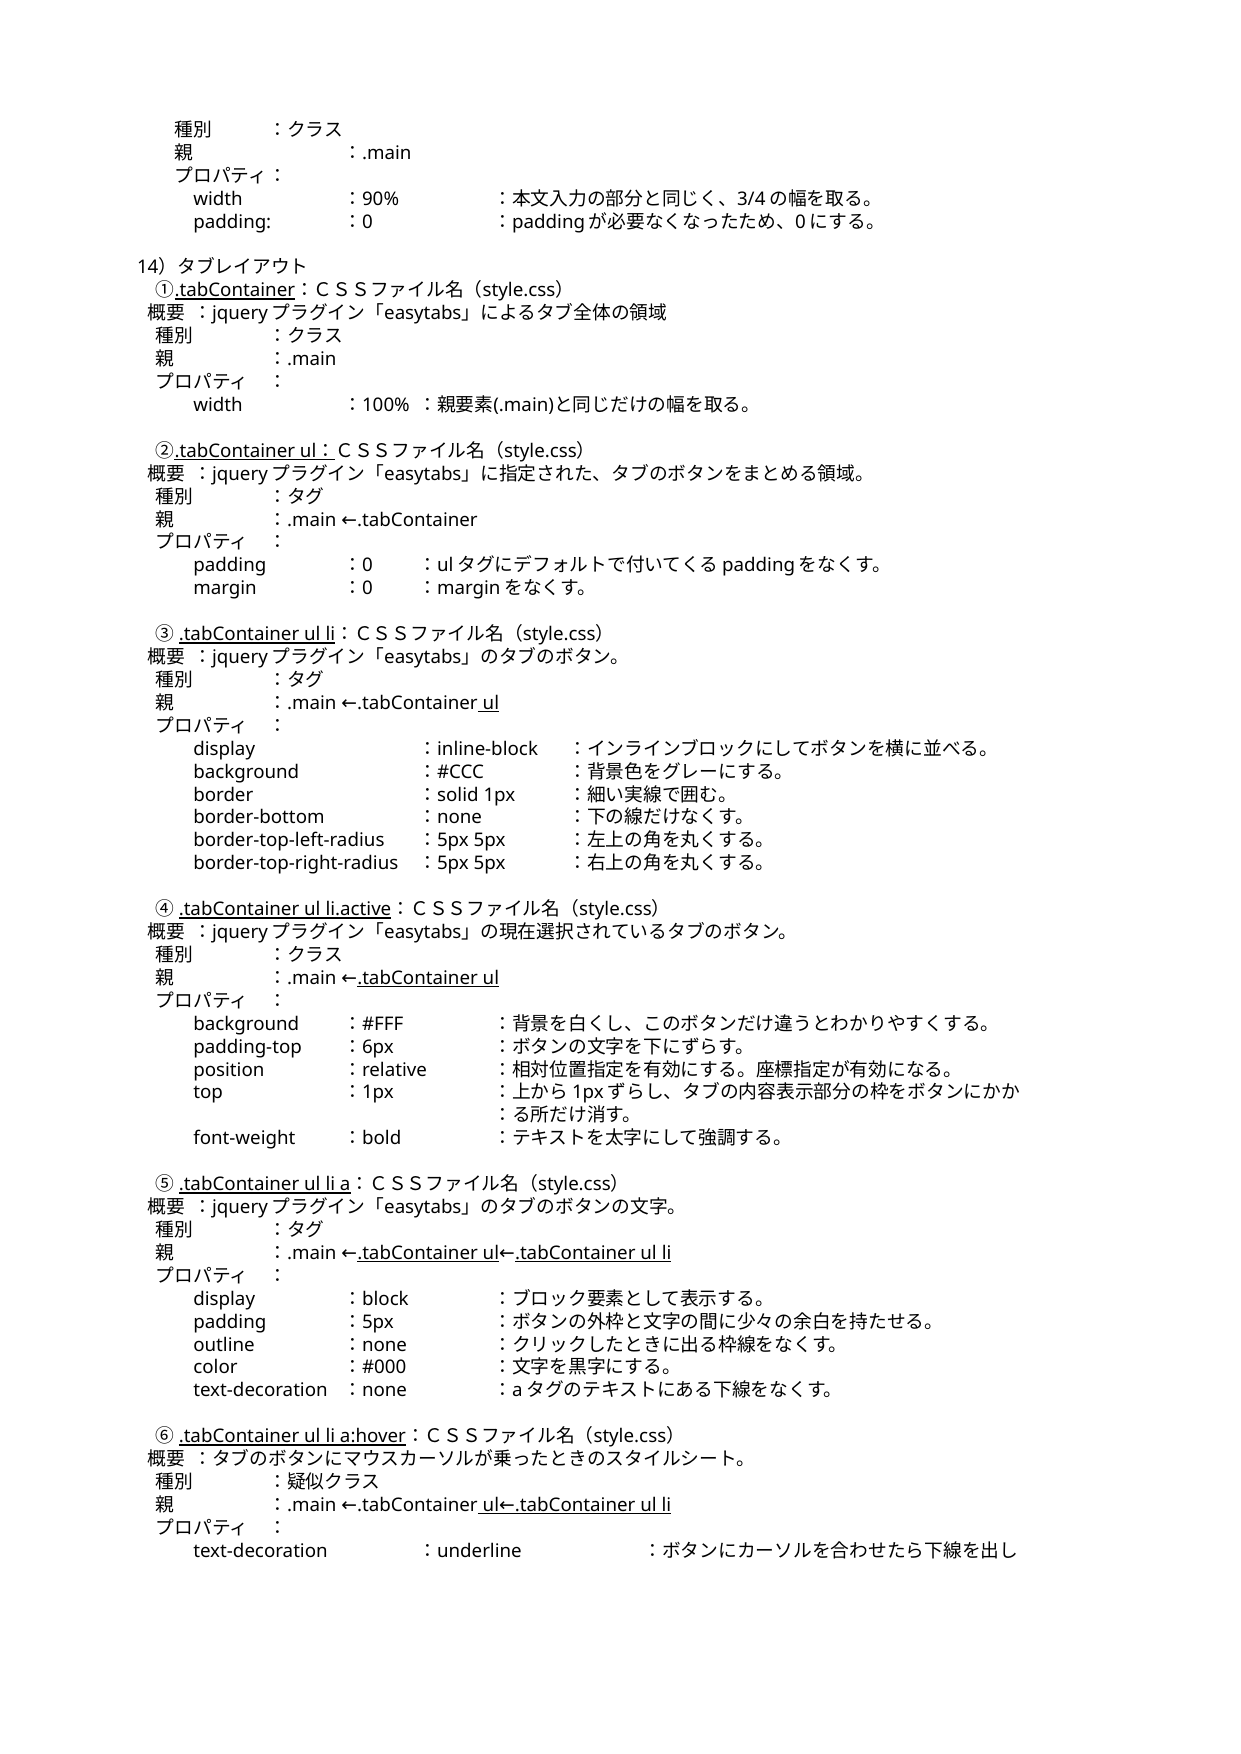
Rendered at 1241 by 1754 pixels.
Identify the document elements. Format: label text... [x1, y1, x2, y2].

text プロパティ ： [118, 164, 1122, 187]
text 親 ：.main ←.tabContainer ul [118, 966, 1122, 989]
text 概要 ：jqueryプラグイン「easytabs」のタブのボタン。 [118, 645, 1122, 668]
text プロパティ ： [118, 714, 1122, 737]
text プロパティ ： [118, 370, 1122, 393]
text プロパティ ： [118, 989, 1122, 1012]
text 種別 ：疑似クラス [118, 1470, 1122, 1493]
text ②.tabContainer ul：ＣＳＳファイル名（style.css） [118, 439, 1122, 462]
text padding ：5px ：ボタンの外枠と文字の間に少々の余白を持たせる。 [118, 1310, 1122, 1333]
text ⑤ .tabContainer ul li a：ＣＳＳファイル名（style.css） [118, 1172, 1122, 1195]
text padding-top ：6px ：ボタンの文字を下にずらす。 [118, 1035, 1122, 1058]
text display ：inline-block ：インラインブロックにしてボタンを横に並べる。 [118, 737, 1122, 760]
text border-bottom ：none ：下の線だけなくす。 [118, 806, 1122, 828]
text width ：100% ：親要素(.main)と同じだけの幅を取る。 [118, 393, 1122, 416]
text 親 ：.main [118, 141, 1122, 164]
text border-top-right-radius ：5px 5px ：右上の角を丸くする。 [118, 851, 1122, 874]
text 概要 ：jqueryプラグイン「easytabs」のタブのボタンの文字。 [118, 1195, 1122, 1218]
text top ：1px ：上から1pxずらし、タブの内容表示部分の枠をボタンにかか [118, 1081, 1122, 1103]
text border ：solid 1px ：細い実線で囲む。 [118, 783, 1122, 806]
text 14）タブレイアウト [118, 256, 1122, 278]
text background ：#CCC ：背景色をグレーにする。 [118, 760, 1122, 783]
text 親 ：.main ←.tabContainer ul←.tabContainer ul li [118, 1493, 1122, 1516]
text 種別 ：タグ [118, 485, 1122, 508]
text ①.tabContainer：ＣＳＳファイル名（style.css） [118, 278, 1122, 301]
text 親 ：.main ←.tabContainer ul←.tabContainer ul li [118, 1241, 1122, 1264]
text margin ：0 ：marginをなくす。 [118, 576, 1122, 599]
text プロパティ ： [118, 1516, 1122, 1539]
text padding ：0 ：ulタグにデフォルトで付いてくるpaddingをなくす。 [118, 553, 1122, 576]
text 親 ：.main ←.tabContainer [118, 508, 1122, 531]
text font-weight ：bold ：テキストを太字にして強調する。 [118, 1126, 1122, 1149]
text 親 ：.main [118, 347, 1122, 370]
text 種別 ：タグ [118, 668, 1122, 691]
text 種別 ：クラス [118, 943, 1122, 966]
text ③ .tabContainer ul li：ＣＳＳファイル名（style.css） [118, 622, 1122, 645]
text position ：relative ：相対位置指定を有効にする。座標指定が有効になる。 [118, 1058, 1122, 1081]
text background ：#FFF ：背景を白くし、このボタンだけ違うとわかりやすくする。 [118, 1012, 1122, 1035]
text 種別 ：クラス [118, 324, 1122, 347]
text color ：#000 ：文字を黒字にする。 [118, 1356, 1122, 1378]
text ④ .tabContainer ul li.active：ＣＳＳファイル名（style.css） [118, 897, 1122, 920]
text 親 ：.main ←.tabContainer ul [118, 691, 1122, 714]
text 種別 ：タグ [118, 1218, 1122, 1241]
text ：る所だけ消す。 [118, 1103, 1122, 1126]
text text-decoration ：underline ：ボタンにカーソルを合わせたら下線を出し [118, 1539, 1122, 1562]
text width ：90% ：本文入力の部分と同じく、3/4の幅を取る。 [118, 187, 1122, 210]
text 概要 ：jqueryプラグイン「easytabs」の現在選択されているタブのボタン。 [118, 920, 1122, 943]
text 概要 ：jqueryプラグイン「easytabs」に指定された、タブのボタンをまとめる領域。 [118, 462, 1122, 485]
text 概要 ：タブのボタンにマウスカーソルが乗ったときのスタイルシート。 [118, 1447, 1122, 1470]
text 種別 ：クラス [118, 118, 1122, 141]
text 概要 ：jqueryプラグイン「easytabs」によるタブ全体の領域 [118, 301, 1122, 324]
text padding: ：0 ：paddingが必要なくなったため、0にする。 [118, 210, 1122, 233]
text ⑥ .tabContainer ul li a:hover：ＣＳＳファイル名（style.css） [118, 1424, 1122, 1447]
text outline ：none ：クリックしたときに出る枠線をなくす。 [118, 1333, 1122, 1356]
text border-top-left-radius ：5px 5px ：左上の角を丸くする。 [118, 828, 1122, 851]
text プロパティ ： [118, 531, 1122, 553]
text text-decoration ：none ：aタグのテキストにある下線をなくす。 [118, 1378, 1122, 1401]
text display ：block ：ブロック要素として表示する。 [118, 1287, 1122, 1310]
text プロパティ ： [118, 1264, 1122, 1287]
